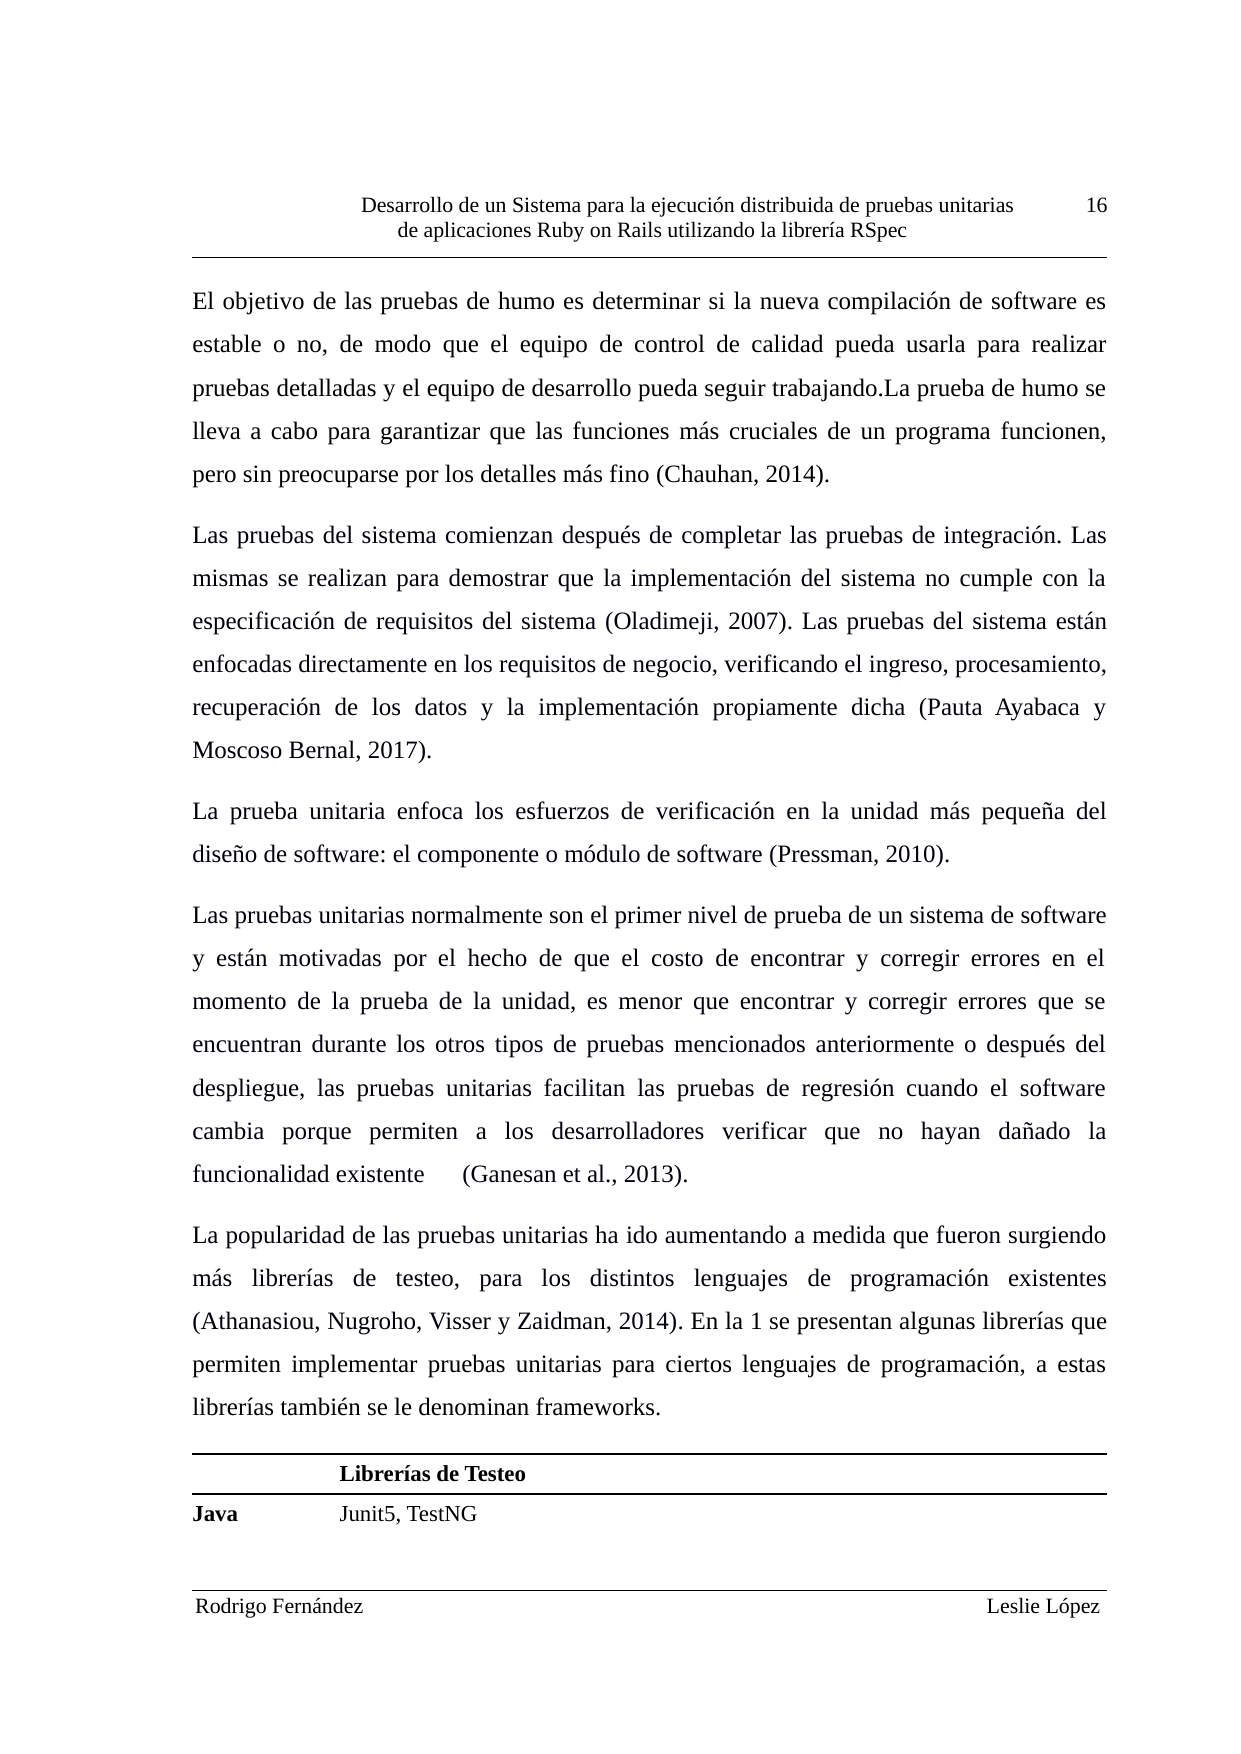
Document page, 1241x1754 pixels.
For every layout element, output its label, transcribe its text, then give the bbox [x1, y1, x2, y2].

table_cell Java [192, 1495, 339, 1533]
table_header [192, 1455, 339, 1493]
table_header Librerías de Testeo [339, 1455, 1107, 1493]
text La popularidad de las pruebas unitarias ha ido aumentando a medida que fueron surgiendo más librerías de testeo, para los distintos lenguajes de programación existentes (Athanasiou, Nugroho, Visser y Zaidman, 2014)⁠. En la Tabla 1 se presentan algunas librerías que permiten implementar pruebas unitarias para ciertos lenguajes de programación, a estas librerías también se le denominan frameworks. [192, 1220, 1107, 1421]
text La prueba unitaria enfoca los esfuerzos de verificación en la unidad más pequeña del diseño de software: el componente o módulo de software (Pressman, 2010)⁠. [192, 796, 1107, 868]
text Las pruebas del sistema comienzan después de completar las pruebas de integración. Las mismas se realizan para demostrar que la implementación del sistema no cumple con la especificación de requisitos del sistema (Oladimeji, 2007)⁠. Las pruebas del sistema están enfocadas directamente en los requisitos de negocio, verificando el ingreso, procesamiento, recuperación de los datos y la implementación propiamente dicha (Pauta Ayabaca y Moscoso Bernal, 2017). [192, 520, 1107, 764]
text El objetivo de las pruebas de humo es determinar si la nueva compilación de software es estable o no, de modo que el equipo de control de calidad pueda usarla para realizar pruebas detalladas y el equipo de desarrollo pueda seguir trabajando.La prueba de humo se lleva a cabo para garantizar que las funciones más cruciales de un programa funcionen, pero sin preocuparse por los detalles más fino (Chauhan, 2014)⁠. [192, 286, 1107, 488]
text Las pruebas unitarias normalmente son el primer nivel de prueba de un sistema de software y están motivadas por el hecho de que el costo de encontrar y corregir errores en el momento de la prueba de la unidad, es menor que encontrar y corregir errores que se encuentran durante los otros tipos de pruebas mencionados anteriormente o después del despliegue, las pruebas unitarias facilitan las pruebas de regresión cuando el software cambia porque permiten a los desarrolladores verificar que no hayan dañado la funcionalidad existente (Ganesan et al., 2013)⁠. [192, 900, 1107, 1188]
table_cell Junit5, TestNG [339, 1495, 1107, 1533]
